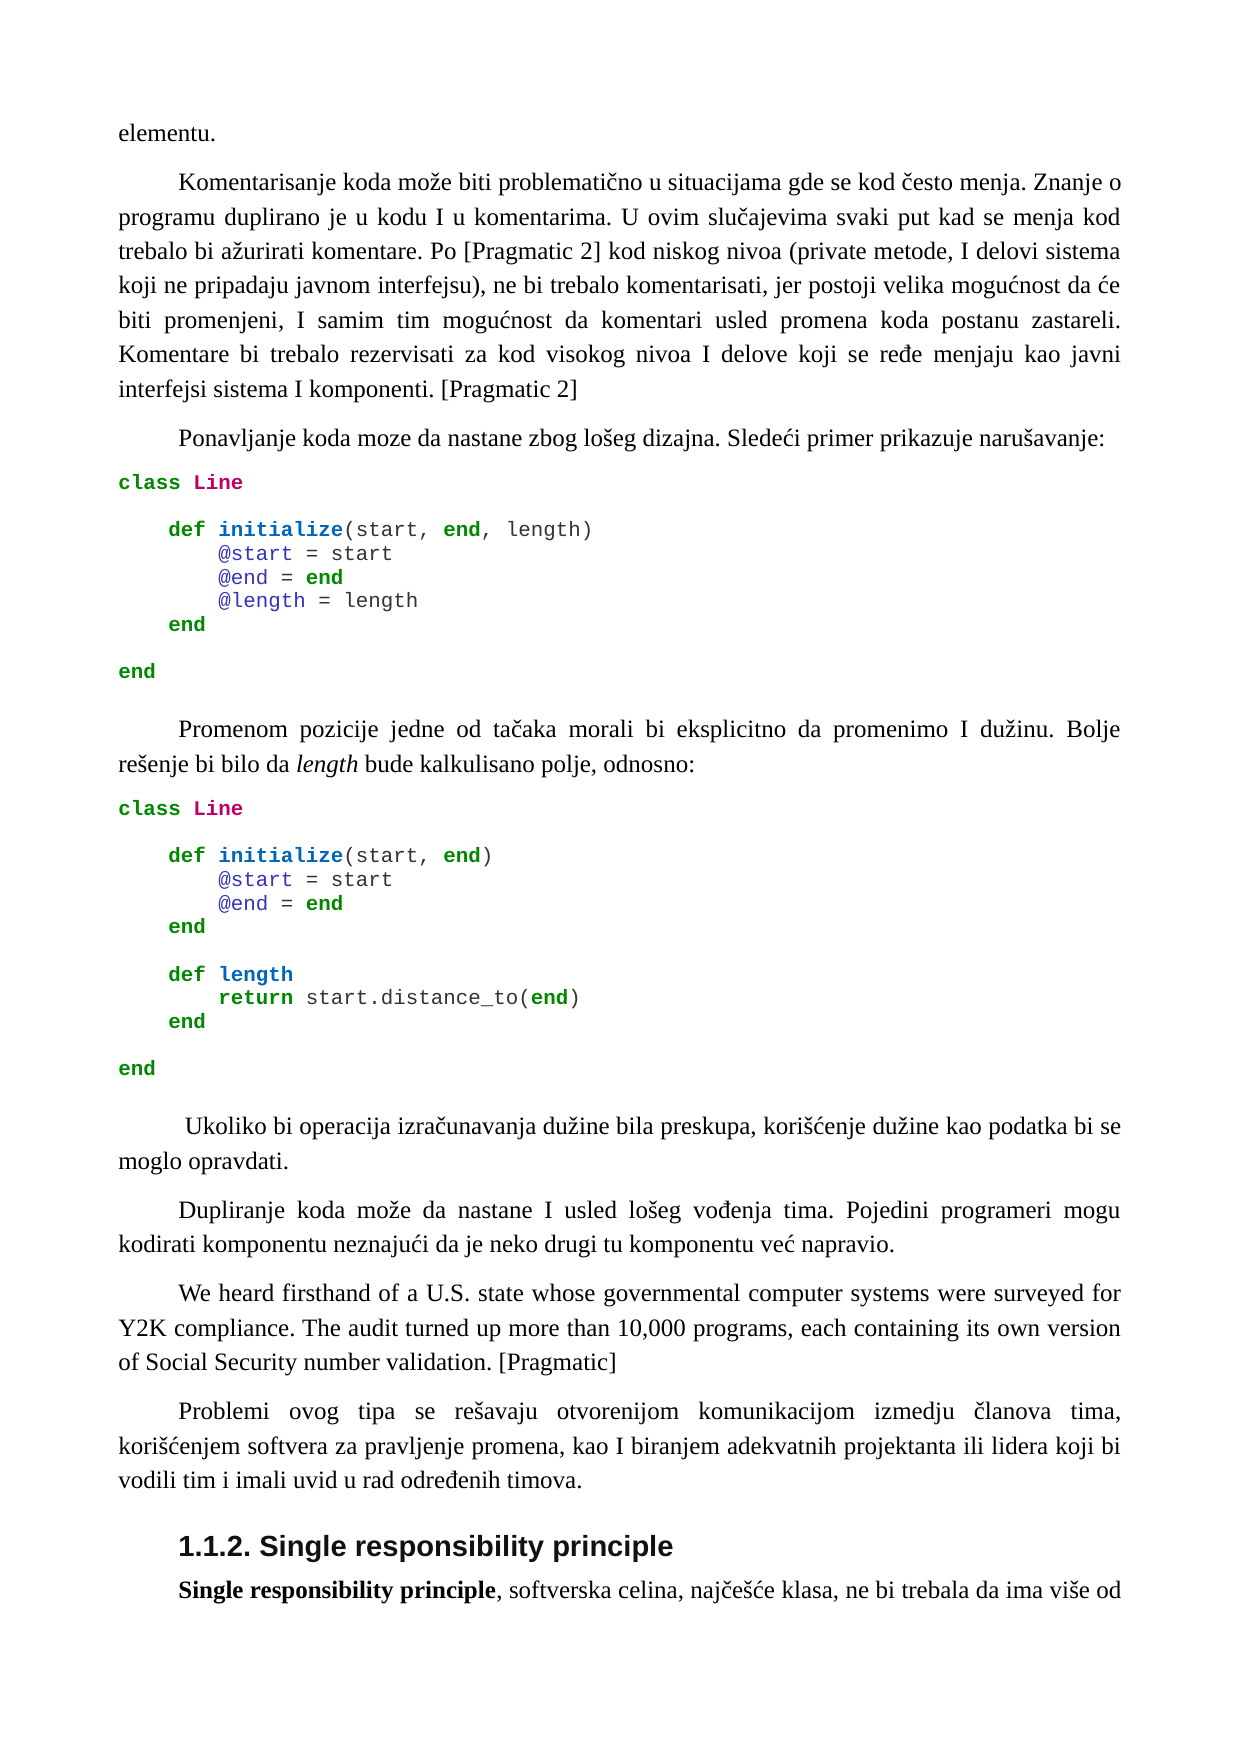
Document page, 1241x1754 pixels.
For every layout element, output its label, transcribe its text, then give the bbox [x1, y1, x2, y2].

text @start = start [118, 543, 1122, 567]
text class Line [118, 472, 1122, 496]
text def initialize(start, end, length) [118, 519, 1122, 543]
text @end = end [118, 893, 1122, 916]
text @length = length [118, 590, 1122, 614]
text end [118, 916, 1122, 940]
text Problemi ovog tipa se rešavaju otvorenijom komunikacijom izmedju članova tima, korišćenjem softvera za pravljenje promena, kao I biranjem adekvatnih projektanta ili lidera koji bi vodili tim i imali uvid u rad određenih timova. [118, 1396, 1122, 1494]
text Dupliranje koda može da nastane I usled lošeg vođenja tima. Pojedini programeri mogu kodirati komponentu neznajući da je neko drugi tu komponentu već napravio. [118, 1195, 1122, 1258]
text Komentarisanje koda može biti problematično u situacijama gde se kod često menja. Znanje o programu duplirano je u kodu I u komentarima. U ovim slučajevima svaki put kad se menja kod trebalo bi ažurirati komentare. Po [Pragmatic 2] kod niskog nivoa (private metode, I delovi sistema koji ne pripadaju javnom interfejsu), ne bi trebalo komentarisati, jer postoji velika mogućnost da će biti promenjeni, I samim tim mogućnost da komentari usled promena koda postanu zastareli. Komentare bi trebalo rezervisati za kod visokog nivoa I delove koji se ređe menjaju kao javni interfejsi sistema I komponenti. [Pragmatic 2] [118, 167, 1122, 403]
text end [118, 661, 1122, 685]
text elementu. [118, 118, 1122, 147]
text Single responsibility principle, softverska celina, najčešće klasa, ne bi trebala da ima više od [118, 1575, 1122, 1604]
text end [118, 1011, 1122, 1034]
text Ukoliko bi operacija izračunavanja dužine bila preskupa, korišćenje dužine kao podatka bi se moglo opravdati. [118, 1111, 1122, 1174]
text return start.distance_to(end) [118, 987, 1122, 1011]
text @start = start [118, 869, 1122, 893]
text Ponavljanje koda moze da nastane zbog lošeg dizajna. Sledeći primer prikazuje narušavanje: [118, 423, 1122, 452]
text Promenom pozicije jedne od tačaka morali bi eksplicitno da promenimo I dužinu. Bolje rešenje bi bilo da length bude kalkulisano polje, odnosno: [118, 714, 1122, 778]
text class Line [118, 798, 1122, 822]
text end [118, 1058, 1122, 1082]
text end [118, 614, 1122, 638]
text @end = end [118, 567, 1122, 590]
text def length [118, 963, 1122, 987]
subtitle Single responsibility principle [118, 1529, 1122, 1562]
text def initialize(start, end) [118, 845, 1122, 869]
text We heard firsthand of a U.S. state whose governmental computer systems were surveyed for Y2K compliance. The audit turned up more than 10,000 programs, each containing its own version of Social Security number validation. [Pragmatic] [118, 1278, 1122, 1376]
